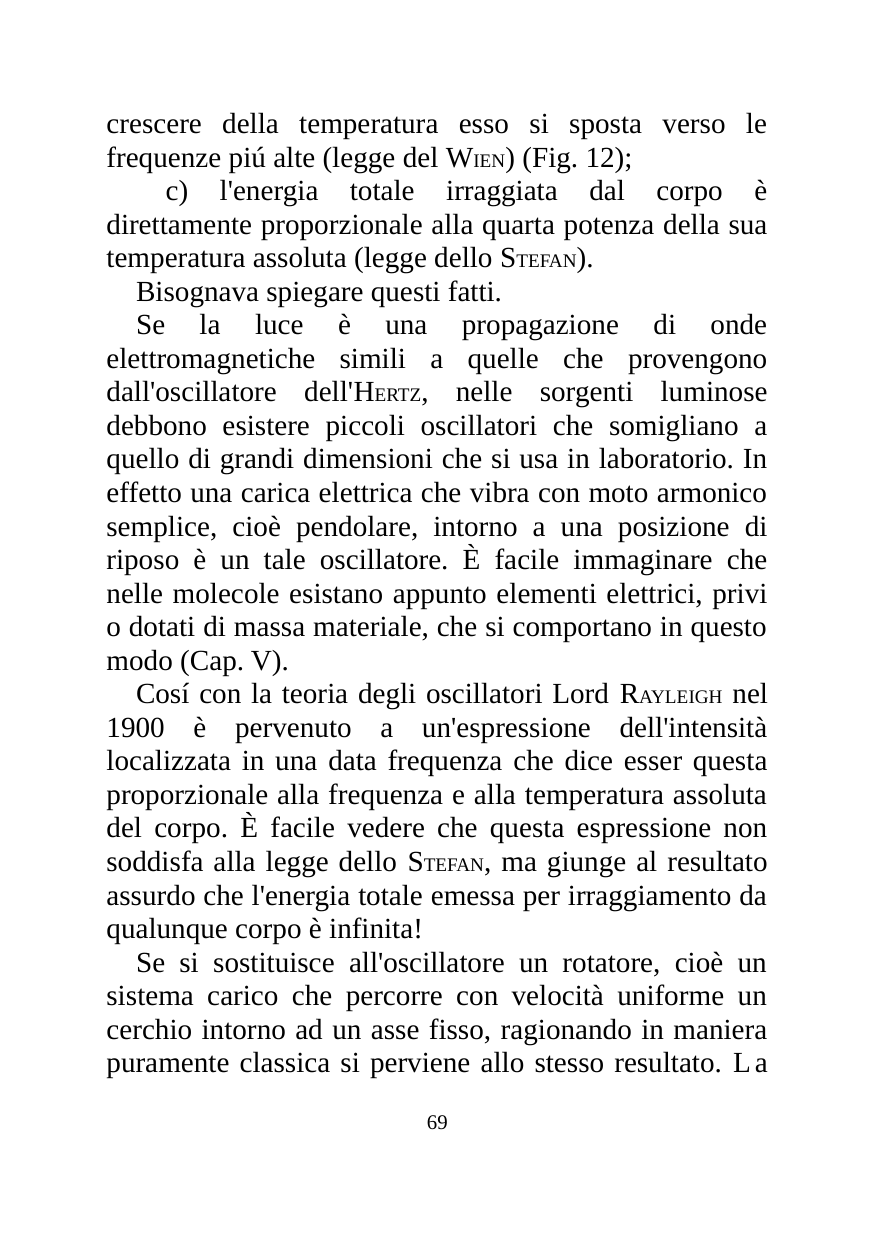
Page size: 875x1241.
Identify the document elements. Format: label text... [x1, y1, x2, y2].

text Bisognava spiegare questi fatti. [106, 274, 768, 307]
text Se si sostituisce all'oscillatore un rotatore, cioè un sistema carico che percorre con velocità uniforme un cerchio intorno ad un asse fisso, ragionando in maniera puramente classica si perviene allo stesso resultato. La [106, 945, 768, 1079]
text c) l'energia totale irraggiata dal corpo è direttamente proporzionale alla quarta potenza della sua temperatura assoluta (legge dello Stefan). [106, 173, 768, 274]
text crescere della temperatura esso si sposta verso le frequenze piú alte (legge del Wien) (Fig. 12); [106, 106, 768, 173]
text Se la luce è una propagazione di onde elettromagnetiche simili a quelle che provengono dall'oscillatore dell'Hertz, nelle sorgenti luminose debbono esistere piccoli oscillatori che somigliano a quello di grandi dimensioni che si usa in laboratorio. In effetto una carica elettrica che vibra con moto armonico semplice, cioè pendolare, intorno a una posizione di riposo è un tale oscillatore. È facile immaginare che nelle molecole esistano appunto elementi elettrici, privi o dotati di massa materiale, che si comportano in questo modo (Cap. V). [106, 307, 768, 676]
text Cosí con la teoria degli oscillatori Lord Rayleigh nel 1900 è pervenuto a un'espressione dell'intensità localizzata in una data frequenza che dice esser questa proporzionale alla frequenza e alla temperatura assoluta del corpo. È facile vedere che questa espressione non soddisfa alla legge dello Stefan, ma giunge al resultato assurdo che l'energia totale emessa per irraggiamento da qualunque corpo è infinita! [106, 676, 768, 945]
